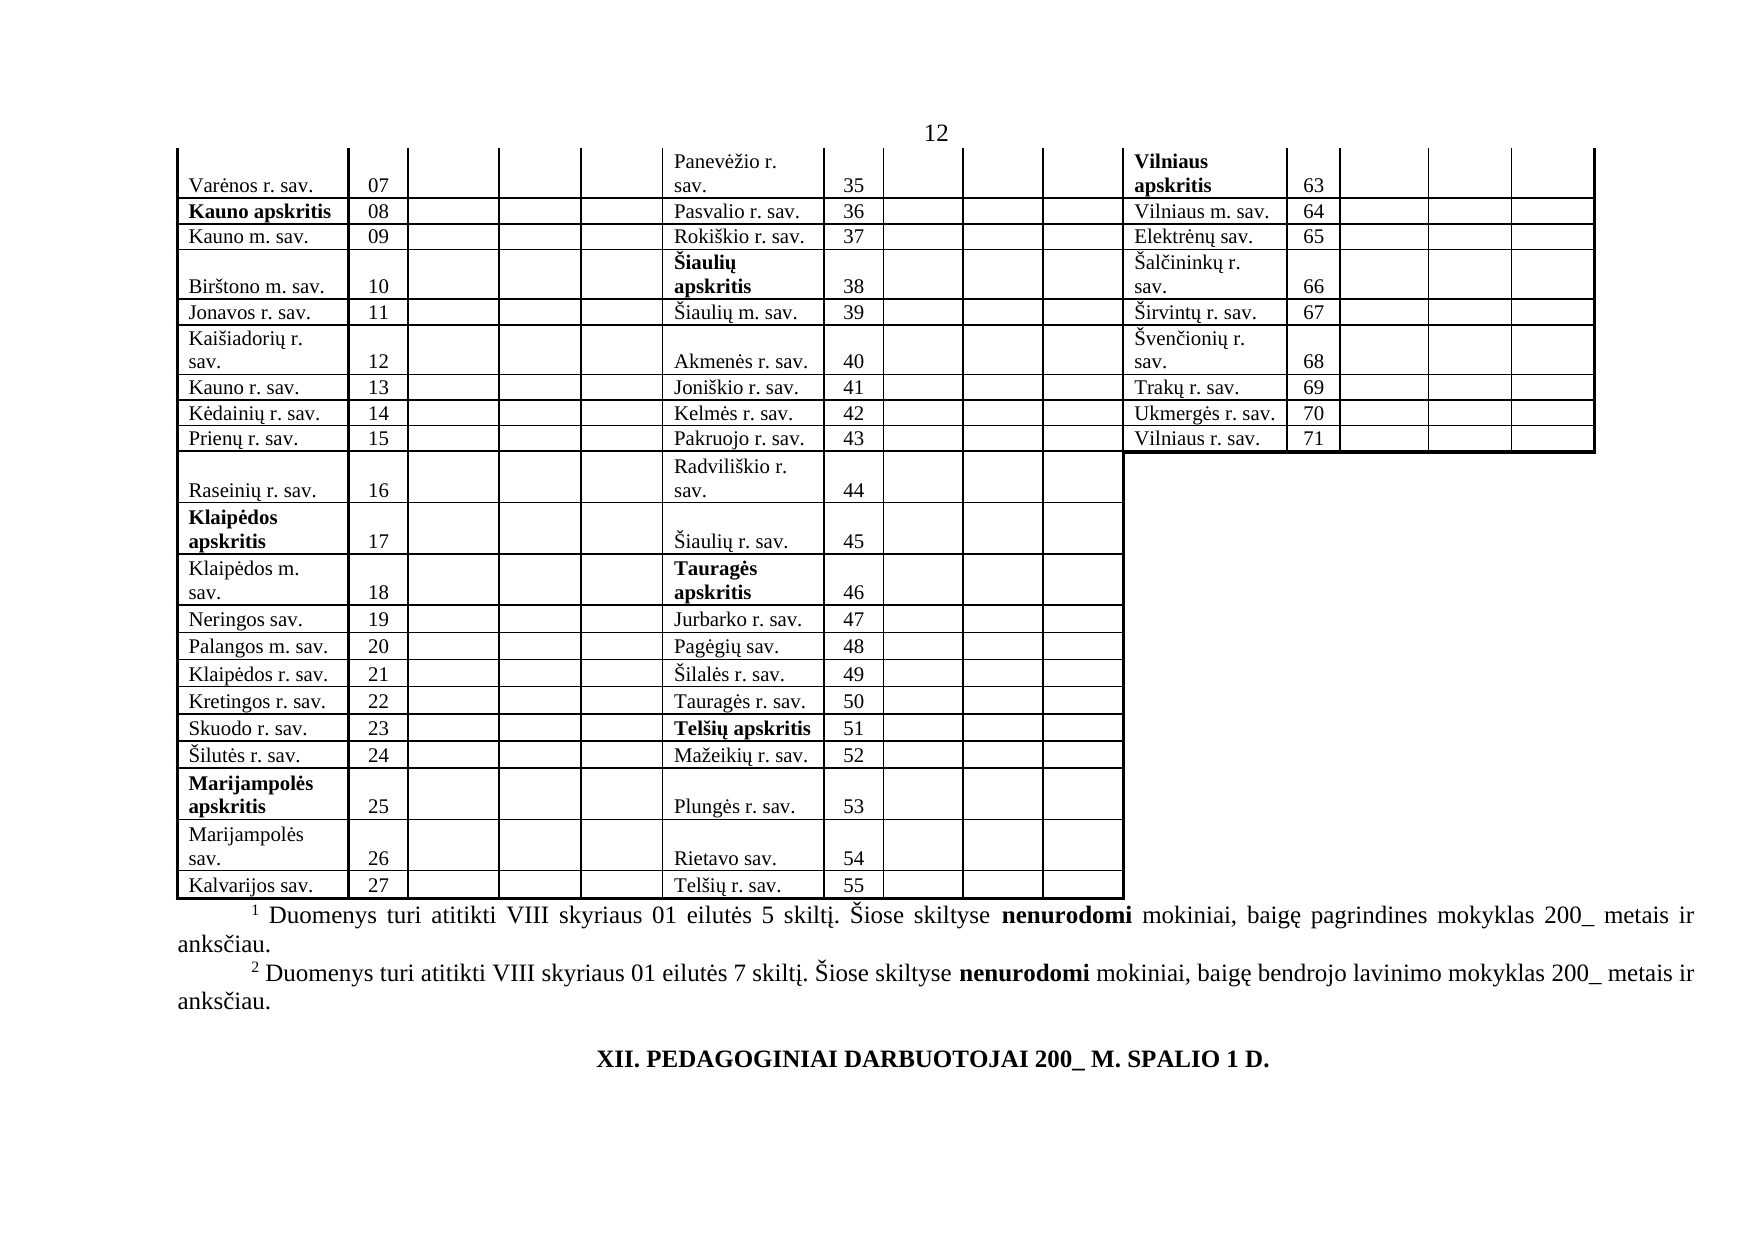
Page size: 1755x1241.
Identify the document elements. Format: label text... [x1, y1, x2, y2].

table_cell Palangos m. sav. [179, 633, 347, 658]
table_cell Plungės r. sav. [663, 769, 823, 818]
table_cell [884, 148, 962, 197]
table_cell 42 [825, 401, 883, 425]
table_cell [582, 820, 662, 870]
table_cell [964, 660, 1042, 686]
table_cell Klaipėdos r. sav. [179, 660, 347, 686]
table_cell 47 [825, 606, 883, 631]
table_cell [500, 606, 580, 631]
table_cell 71 [1288, 426, 1339, 450]
table_cell [964, 300, 1042, 324]
table_cell 37 [825, 225, 883, 248]
table_cell 21 [350, 660, 407, 686]
table_cell [1429, 148, 1511, 197]
table_cell [964, 401, 1042, 425]
table_cell [1341, 300, 1428, 324]
table_cell [1044, 375, 1122, 399]
table_cell [1044, 225, 1122, 248]
table_cell [884, 660, 962, 686]
table_cell [1341, 326, 1428, 373]
table_cell Kėdainių r. sav. [179, 401, 347, 425]
table_cell Kalvarijos sav. [179, 871, 347, 897]
table_cell Šiaulių r. sav. [663, 503, 823, 553]
table_cell [409, 660, 498, 686]
table_cell 55 [825, 871, 883, 897]
table_cell 08 [350, 199, 407, 223]
table_cell [964, 503, 1042, 553]
table_cell [409, 300, 498, 324]
table_cell [1044, 503, 1122, 553]
table_cell [409, 606, 498, 631]
table_cell [884, 300, 962, 324]
table_cell [582, 326, 662, 373]
table_cell 19 [350, 606, 407, 631]
table_cell [1429, 250, 1511, 298]
table_cell [582, 426, 662, 450]
table_cell [500, 503, 580, 553]
table_cell 45 [825, 503, 883, 553]
table_cell [1429, 326, 1511, 373]
table_cell [884, 250, 962, 298]
table_cell [1341, 426, 1428, 450]
table_cell Marijampolės sav. [179, 820, 347, 870]
table_cell Kaišiadorių r. sav. [179, 326, 347, 373]
table_cell 41 [825, 375, 883, 399]
table_cell [884, 820, 962, 870]
table_cell [1429, 401, 1511, 425]
table_cell [884, 687, 962, 713]
table_cell [1044, 660, 1122, 686]
table_cell [1512, 375, 1593, 399]
table_cell [1341, 375, 1428, 399]
table_cell Panevėžio r. sav. [663, 148, 823, 197]
table_cell [409, 503, 498, 553]
table_cell [884, 871, 962, 897]
table_cell [1044, 426, 1122, 450]
table_cell Pagėgių sav. [663, 633, 823, 658]
table_cell 13 [350, 375, 407, 399]
table_cell [500, 660, 580, 686]
table_cell Neringos sav. [179, 606, 347, 631]
text xii. Pedagoginiai darbuotojai 200_ m. spalio 1 d. [177, 1044, 1695, 1073]
table_cell [409, 769, 498, 818]
table_cell [1044, 250, 1122, 298]
table_cell [884, 401, 962, 425]
table_cell Švenčionių r. sav. [1124, 326, 1286, 373]
table_cell 48 [825, 633, 883, 658]
table_cell Varėnos r. sav. [179, 148, 347, 197]
table_cell [1044, 606, 1122, 631]
table_cell 39 [825, 300, 883, 324]
table_cell Vilniaus apskritis [1124, 148, 1286, 197]
table_cell [500, 820, 580, 870]
table_cell [1512, 199, 1593, 223]
table_cell [884, 375, 962, 399]
table_cell [1512, 250, 1593, 298]
table_cell 24 [350, 742, 407, 767]
table_cell [964, 715, 1042, 740]
table_cell [964, 742, 1042, 767]
table_cell [964, 820, 1042, 870]
table_cell 09 [350, 225, 407, 248]
table_cell 50 [825, 687, 883, 713]
table_cell 63 [1288, 148, 1339, 197]
table_cell [409, 199, 498, 223]
table_cell Pasvalio r. sav. [663, 199, 823, 223]
table_cell [500, 375, 580, 399]
table_cell 38 [825, 250, 883, 298]
table_cell 54 [825, 820, 883, 870]
table_cell [409, 555, 498, 604]
table_cell Akmenės r. sav. [663, 326, 823, 373]
table_cell [582, 769, 662, 818]
table_cell Telšių apskritis [663, 715, 823, 740]
table_cell [500, 426, 580, 450]
table_cell [500, 687, 580, 713]
table_cell Klaipėdos apskritis [179, 503, 347, 553]
table_cell [500, 326, 580, 373]
table_cell [409, 326, 498, 373]
table_cell [500, 401, 580, 425]
table_cell [500, 452, 580, 502]
table_cell Ukmergės r. sav. [1124, 401, 1286, 425]
table_cell 65 [1288, 225, 1339, 248]
table_cell [1512, 300, 1593, 324]
table_cell [582, 148, 662, 197]
table_cell Radviliškio r. sav. [663, 452, 823, 502]
table_cell [1044, 820, 1122, 870]
table_cell Tauragės r. sav. [663, 687, 823, 713]
table_cell 68 [1288, 326, 1339, 373]
table_cell Elektrėnų sav. [1124, 225, 1286, 248]
table_cell [1044, 871, 1122, 897]
table_cell [582, 401, 662, 425]
table_cell [582, 503, 662, 553]
table_cell [582, 250, 662, 298]
table_cell [884, 742, 962, 767]
table_cell 26 [350, 820, 407, 870]
table_cell [1044, 715, 1122, 740]
table_cell [409, 452, 498, 502]
table_cell [582, 871, 662, 897]
table_cell Raseinių r. sav. [179, 452, 347, 502]
table_cell [409, 148, 498, 197]
table_cell 49 [825, 660, 883, 686]
table_cell [409, 375, 498, 399]
table_cell Šilalės r. sav. [663, 660, 823, 686]
table_cell [409, 250, 498, 298]
table_cell Telšių r. sav. [663, 871, 823, 897]
table_cell [1044, 633, 1122, 658]
table_cell 15 [350, 426, 407, 450]
table_cell 51 [825, 715, 883, 740]
table_cell [964, 426, 1042, 450]
table_cell [409, 401, 498, 425]
table_cell 67 [1288, 300, 1339, 324]
table_cell Klaipėdos m. sav. [179, 555, 347, 604]
table_cell [884, 555, 962, 604]
table_cell [884, 225, 962, 248]
table_cell [1341, 401, 1428, 425]
table_cell Joniškio r. sav. [663, 375, 823, 399]
table_cell 10 [350, 250, 407, 298]
table_cell Rokiškio r. sav. [663, 225, 823, 248]
table_cell Marijampolės apskritis [179, 769, 347, 818]
table_cell Birštono m. sav. [179, 250, 347, 298]
table_cell [1512, 326, 1593, 373]
table_cell [500, 225, 580, 248]
table_cell [1341, 250, 1428, 298]
table_cell [1429, 199, 1511, 223]
table_cell [409, 871, 498, 897]
text 2 Duomenys turi atitikti VIII skyriaus 01 eilutės 7 skiltį. Šiose skiltyse nenurodomi mokiniai, baigę bendrojo lavinimo mokyklas 200_ metais ir anksčiau. [177, 958, 1695, 1015]
table_cell 43 [825, 426, 883, 450]
table_cell 12 [350, 326, 407, 373]
table_cell [582, 606, 662, 631]
table_cell 69 [1288, 375, 1339, 399]
table_cell [964, 375, 1042, 399]
table_cell [582, 225, 662, 248]
table_cell 53 [825, 769, 883, 818]
table_cell 17 [350, 503, 407, 553]
table_cell 16 [350, 452, 407, 502]
table_cell [964, 769, 1042, 818]
table_cell [1044, 769, 1122, 818]
table_cell Pakruojo r. sav. [663, 426, 823, 450]
table_cell Kauno r. sav. [179, 375, 347, 399]
table_cell 27 [350, 871, 407, 897]
table_cell [1044, 687, 1122, 713]
table_cell [582, 687, 662, 713]
table_cell Kauno m. sav. [179, 225, 347, 248]
table_cell Kretingos r. sav. [179, 687, 347, 713]
table_cell [964, 687, 1042, 713]
table_cell [884, 426, 962, 450]
table_cell Prienų r. sav. [179, 426, 347, 450]
table_cell [582, 660, 662, 686]
table_cell [1512, 401, 1593, 425]
table_cell 35 [825, 148, 883, 197]
table_cell [884, 633, 962, 658]
table_cell [409, 687, 498, 713]
table_cell [964, 199, 1042, 223]
table_cell [500, 715, 580, 740]
table_cell Kauno apskritis [179, 199, 347, 223]
table_cell [500, 633, 580, 658]
table_cell Šilutės r. sav. [179, 742, 347, 767]
table_cell 22 [350, 687, 407, 713]
table_cell [409, 715, 498, 740]
text 1 Duomenys turi atitikti VIII skyriaus 01 eilutės 5 skiltį. Šiose skiltyse nenurodomi mokiniai, baigę pagrindines mokyklas 200_ metais ir anksčiau. [177, 900, 1695, 958]
table_cell [500, 250, 580, 298]
table_cell [884, 606, 962, 631]
table_cell [1341, 199, 1428, 223]
table_cell Skuodo r. sav. [179, 715, 347, 740]
table_cell Rietavo sav. [663, 820, 823, 870]
table_cell [1429, 375, 1511, 399]
table_cell [1044, 148, 1122, 197]
table_cell [1429, 426, 1511, 450]
table_cell Vilniaus r. sav. [1124, 426, 1286, 450]
table_cell [582, 633, 662, 658]
table_cell Širvintų r. sav. [1124, 300, 1286, 324]
table_cell [582, 555, 662, 604]
table_cell [1429, 225, 1511, 248]
table_cell [409, 426, 498, 450]
table_cell Vilniaus m. sav. [1124, 199, 1286, 223]
table_cell Jonavos r. sav. [179, 300, 347, 324]
table_cell [500, 742, 580, 767]
table_cell [964, 250, 1042, 298]
table_cell [1044, 401, 1122, 425]
table_cell [964, 326, 1042, 373]
table_cell [964, 452, 1042, 502]
table_cell [409, 633, 498, 658]
table_cell Jurbarko r. sav. [663, 606, 823, 631]
table_cell 40 [825, 326, 883, 373]
table_cell [1044, 300, 1122, 324]
table_cell [1429, 300, 1511, 324]
table_cell [884, 769, 962, 818]
table_cell Trakų r. sav. [1124, 375, 1286, 399]
table_cell [500, 148, 580, 197]
table_cell 20 [350, 633, 407, 658]
table_cell Mažeikių r. sav. [663, 742, 823, 767]
table_cell 25 [350, 769, 407, 818]
table_cell [964, 633, 1042, 658]
table_cell [1044, 452, 1122, 502]
table_cell 46 [825, 555, 883, 604]
table_cell 23 [350, 715, 407, 740]
table_cell [1512, 225, 1593, 248]
table_cell 64 [1288, 199, 1339, 223]
table_cell [582, 375, 662, 399]
table_cell 14 [350, 401, 407, 425]
table_cell [1044, 555, 1122, 604]
table_cell [1044, 742, 1122, 767]
table_cell [500, 769, 580, 818]
table_cell [1512, 148, 1593, 197]
table_cell 36 [825, 199, 883, 223]
table_cell [1125, 454, 1595, 897]
table_cell Tauragės apskritis [663, 555, 823, 604]
table_cell [409, 820, 498, 870]
table_cell [582, 300, 662, 324]
table_cell [500, 871, 580, 897]
table_cell [884, 326, 962, 373]
table_cell Šalčininkų r. sav. [1124, 250, 1286, 298]
table_cell 07 [350, 148, 407, 197]
table_cell 66 [1288, 250, 1339, 298]
table_cell [409, 225, 498, 248]
table_cell [582, 452, 662, 502]
table_cell [1044, 199, 1122, 223]
table_cell Šiaulių apskritis [663, 250, 823, 298]
table_cell 11 [350, 300, 407, 324]
table_cell [964, 148, 1042, 197]
table_cell [1512, 426, 1593, 450]
table_cell [409, 742, 498, 767]
table_cell 18 [350, 555, 407, 604]
table_cell [500, 199, 580, 223]
table_cell 52 [825, 742, 883, 767]
table_cell [884, 452, 962, 502]
table_cell Kelmės r. sav. [663, 401, 823, 425]
table_cell [884, 199, 962, 223]
table_cell [884, 503, 962, 553]
table_cell Šiaulių m. sav. [663, 300, 823, 324]
table_cell [1341, 148, 1428, 197]
table_cell [1341, 225, 1428, 248]
table_cell 70 [1288, 401, 1339, 425]
table_cell 44 [825, 452, 883, 502]
table_cell [964, 871, 1042, 897]
table_cell [500, 555, 580, 604]
table_cell [964, 555, 1042, 604]
table_cell [884, 715, 962, 740]
table_cell [582, 715, 662, 740]
table_cell [500, 300, 580, 324]
table_cell [1044, 326, 1122, 373]
table_cell [964, 606, 1042, 631]
table_cell [582, 742, 662, 767]
table_cell [582, 199, 662, 223]
table_cell [964, 225, 1042, 248]
